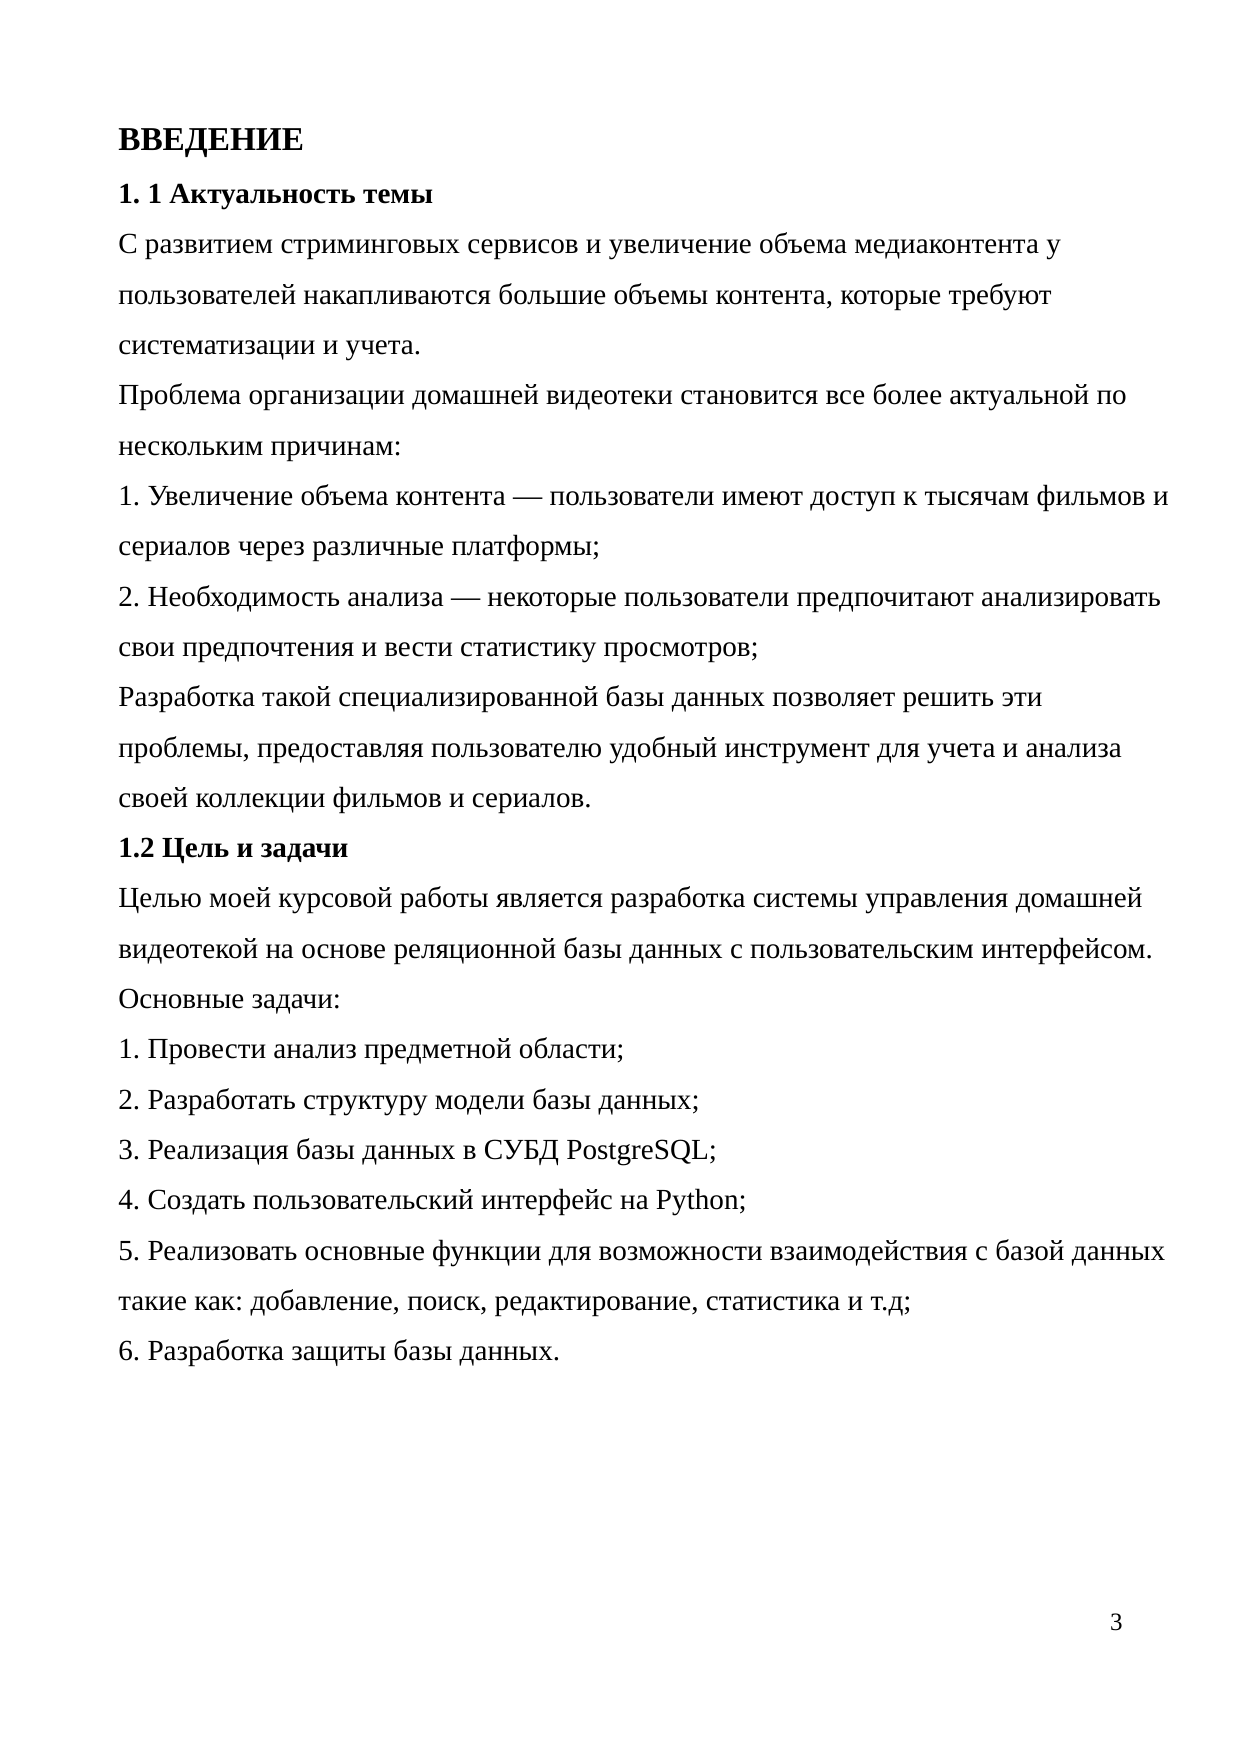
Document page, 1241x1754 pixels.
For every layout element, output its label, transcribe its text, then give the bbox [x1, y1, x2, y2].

text 1. Провести анализ предметной области; [118, 1032, 1181, 1065]
text Проблема организации домашней видеотеки становится все более актуальной по нескольким причинам: [118, 377, 1181, 461]
text Разработка такой специализированной базы данных позволяет решить эти проблемы, предоставляя пользователю удобный инструмент для учета и анализа своей коллекции фильмов и сериалов. [118, 679, 1181, 813]
text Целью моей курсовой работы является разработка системы управления домашней видеотекой на основе реляционной базы данных с пользовательским интерфейсом. [118, 881, 1181, 964]
text 1. 1 Актуальность темы [118, 176, 1181, 210]
text ВВЕДЕНИЕ [118, 119, 1181, 157]
text 2. Разработать структуру модели базы данных; [118, 1082, 1181, 1115]
text 5. Реализовать основные функции для возможности взаимодействия с базой данных такие как: добавление, поиск, редактирование, статистика и т.д; [118, 1233, 1181, 1317]
text 1. Увеличение объема контента — пользователи имеют доступ к тысячам фильмов и сериалов через различные платформы; [118, 478, 1181, 562]
text 4. Создать пользовательский интерфейс на Python; [118, 1182, 1181, 1216]
text 1.2 Цель и задачи [118, 830, 1181, 864]
text С развитием стриминговых сервисов и увеличение объема медиаконтента у пользователей накапливаются большие объемы контента, которые требуют систематизации и учета. [118, 227, 1181, 361]
text 2. Необходимость анализа — некоторые пользователи предпочитают анализировать свои предпочтения и вести статистику просмотров; [118, 579, 1181, 663]
text Основные задачи: [118, 981, 1181, 1015]
text 3. Реализация базы данных в СУБД PostgreSQL; [118, 1132, 1181, 1166]
text 6. Разработка защиты базы данных. [118, 1333, 1181, 1367]
